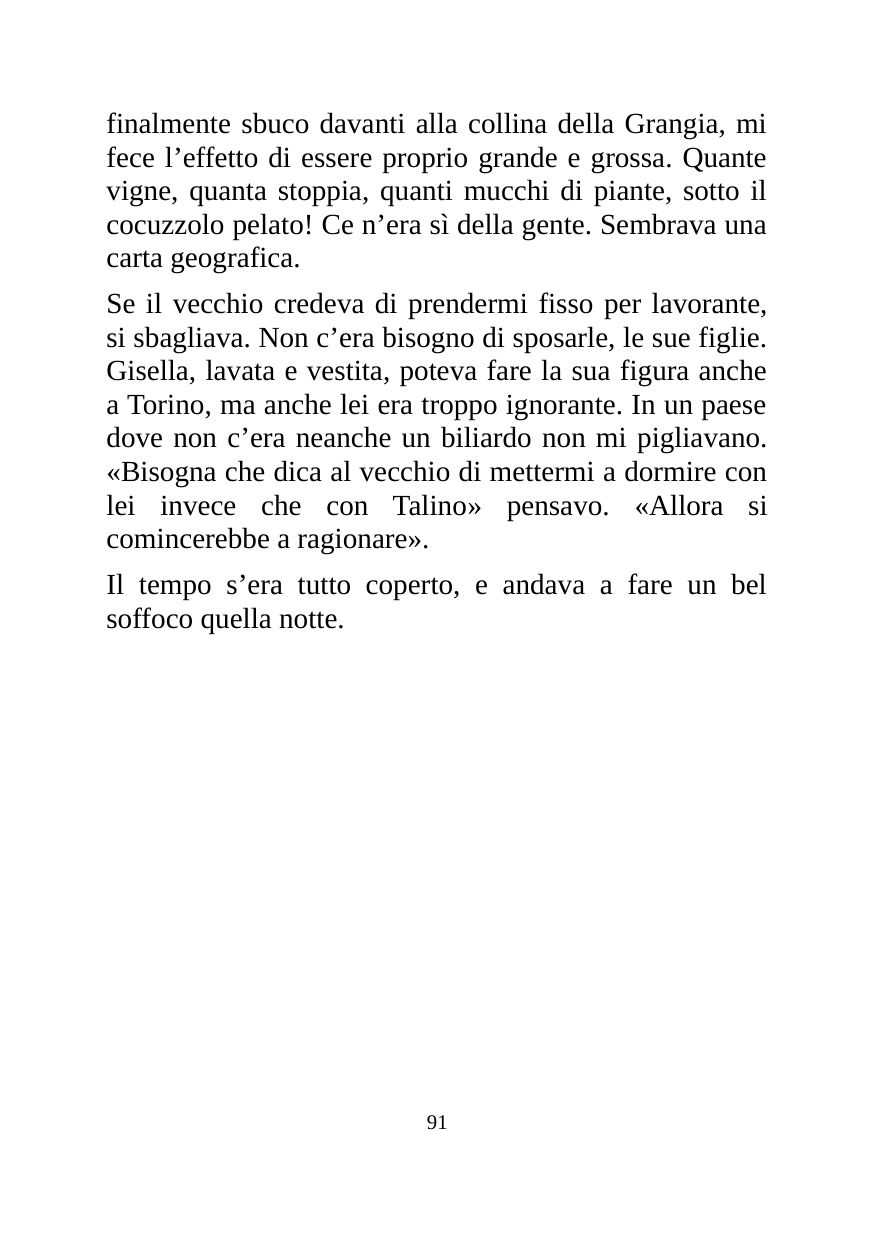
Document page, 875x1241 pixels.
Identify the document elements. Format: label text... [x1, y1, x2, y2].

text finalmente sbuco davanti alla collina della Grangia, mi fece l’effetto di essere proprio grande e grossa. Quante vigne, quanta stoppia, quanti mucchi di piante, sotto il cocuzzolo pelato! Ce n’era sì della gente. Sembrava una carta geografica. [106, 106, 768, 274]
text Il tempo s’era tutto coperto, e andava a fare un bel soffoco quella notte. [106, 567, 768, 634]
text Se il vecchio credeva di prendermi fisso per lavorante, si sbagliava. Non c’era bisogno di sposarle, le sue figlie. Gisella, lavata e vestita, poteva fare la sua figura anche a Torino, ma anche lei era troppo ignorante. In un paese dove non c’era neanche un biliardo non mi pigliavano. «Bisogna che dica al vecchio di mettermi a dormire con lei invece che con Talino» pensavo. «Allora si comincerebbe a ragionare». [106, 286, 768, 555]
